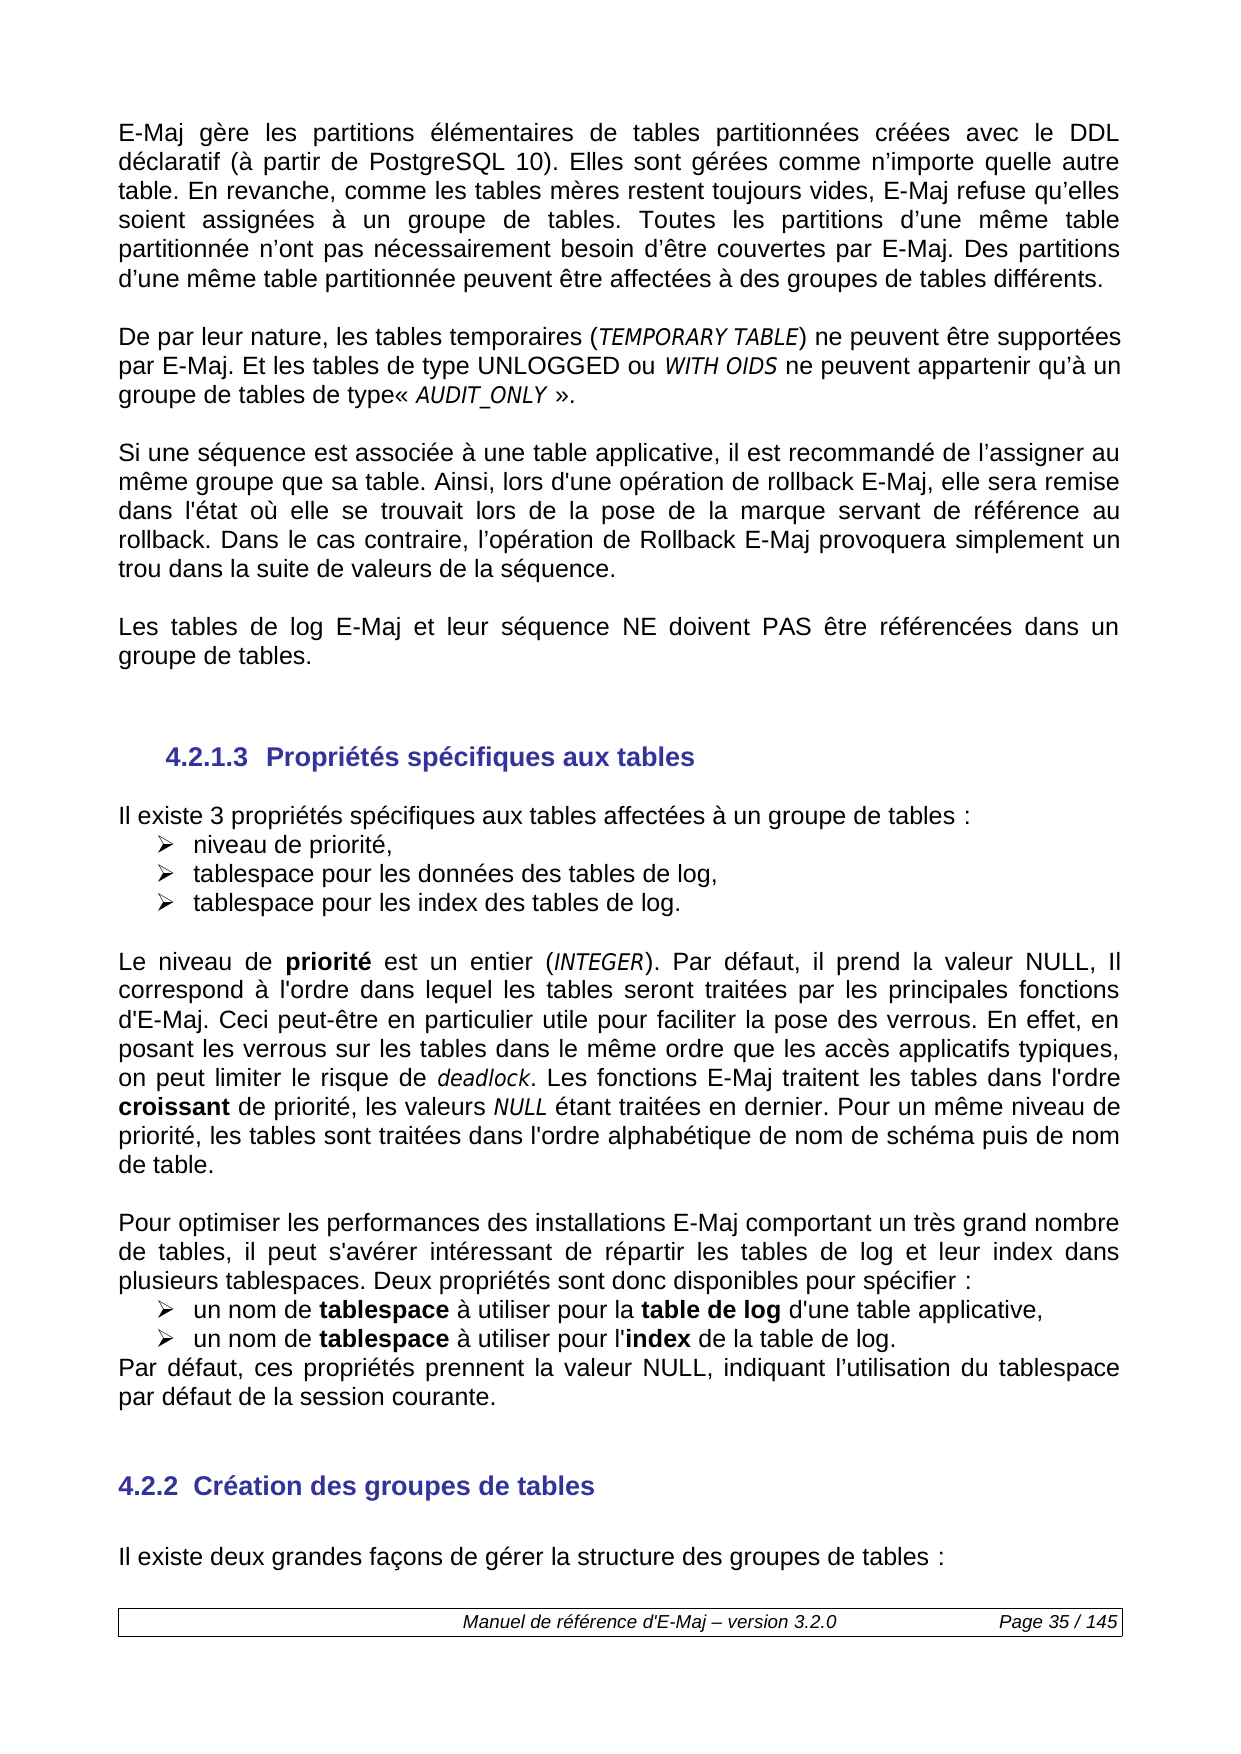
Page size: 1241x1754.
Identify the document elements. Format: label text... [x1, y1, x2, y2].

text Les tables de log E-Maj et leur séquence NE doivent PAS être référencées dans un groupe de tables. [118, 612, 1122, 670]
text Pour optimiser les performances des installations E-Maj comportant un très grand nombre de tables, il peut s'avérer intéressant de répartir les tables de log et leur index dans plusieurs tablespaces. Deux propriétés sont donc disponibles pour spécifier : [118, 1208, 1122, 1295]
list tablespace pour les données des tables de log, [156, 859, 1122, 888]
subtitle Création des groupes de tables [118, 1469, 1122, 1501]
text Il existe 3 propriétés spécifiques aux tables affectées à un groupe de tables : [118, 801, 1122, 830]
list un nom de tablespace à utiliser pour l'index de la table de log. [156, 1324, 1122, 1353]
text Le niveau de priorité est un entier (INTEGER). Par défaut, il prend la valeur NULL, Il correspond à l'ordre dans lequel les tables seront traitées par les principales fonctions d'E-Maj. Ceci peut-être en particulier utile pour faciliter la pose des verrous. En effet, en posant les verrous sur les tables dans le même ordre que les accès applicatifs typiques, on peut limiter le risque de deadlock. Les fonctions E-Maj traitent les tables dans l'ordre croissant de priorité, les valeurs NULL étant traitées en dernier. Pour un même niveau de priorité, les tables sont traitées dans l'ordre alphabétique de nom de schéma puis de nom de table. [118, 946, 1122, 1179]
list un nom de tablespace à utiliser pour la table de log d'une table applicative, [156, 1295, 1122, 1324]
text De par leur nature, les tables temporaires (TEMPORARY TABLE) ne peuvent être supportées par E-Maj. Et les tables de type UNLOGGED ou WITH OIDS ne peuvent appartenir qu’à un groupe de tables de type« AUDIT_ONLY ». [118, 322, 1122, 409]
text Si une séquence est associée à une table applicative, il est recommandé de l’assigner au même groupe que sa table. Ainsi, lors d'une opération de rollback E-Maj, elle sera remise dans l'état où elle se trouvait lors de la pose de la marque servant de référence au rollback. Dans le cas contraire, l’opération de Rollback E-Maj provoquera simplement un trou dans la suite de valeurs de la séquence. [118, 438, 1122, 583]
text Il existe deux grandes façons de gérer la structure des groupes de tables : [118, 1542, 1122, 1571]
subtitle Propriétés spécifiques aux tables [165, 741, 1122, 772]
text Par défaut, ces propriétés prennent la valeur NULL, indiquant l’utilisation du tablespace par défaut de la session courante. [118, 1353, 1122, 1411]
list tablespace pour les index des tables de log. [156, 888, 1122, 917]
text E-Maj gère les partitions élémentaires de tables partitionnées créées avec le DDL déclaratif (à partir de PostgreSQL 10). Elles sont gérées comme n’importe quelle autre table. En revanche, comme les tables mères restent toujours vides, E-Maj refuse qu’elles soient assignées à un groupe de tables. Toutes les partitions d’une même table partitionnée n’ont pas nécessairement besoin d’être couvertes par E-Maj. Des partitions d’une même table partitionnée peuvent être affectées à des groupes de tables différents. [118, 118, 1122, 292]
list niveau de priorité, [156, 830, 1122, 859]
